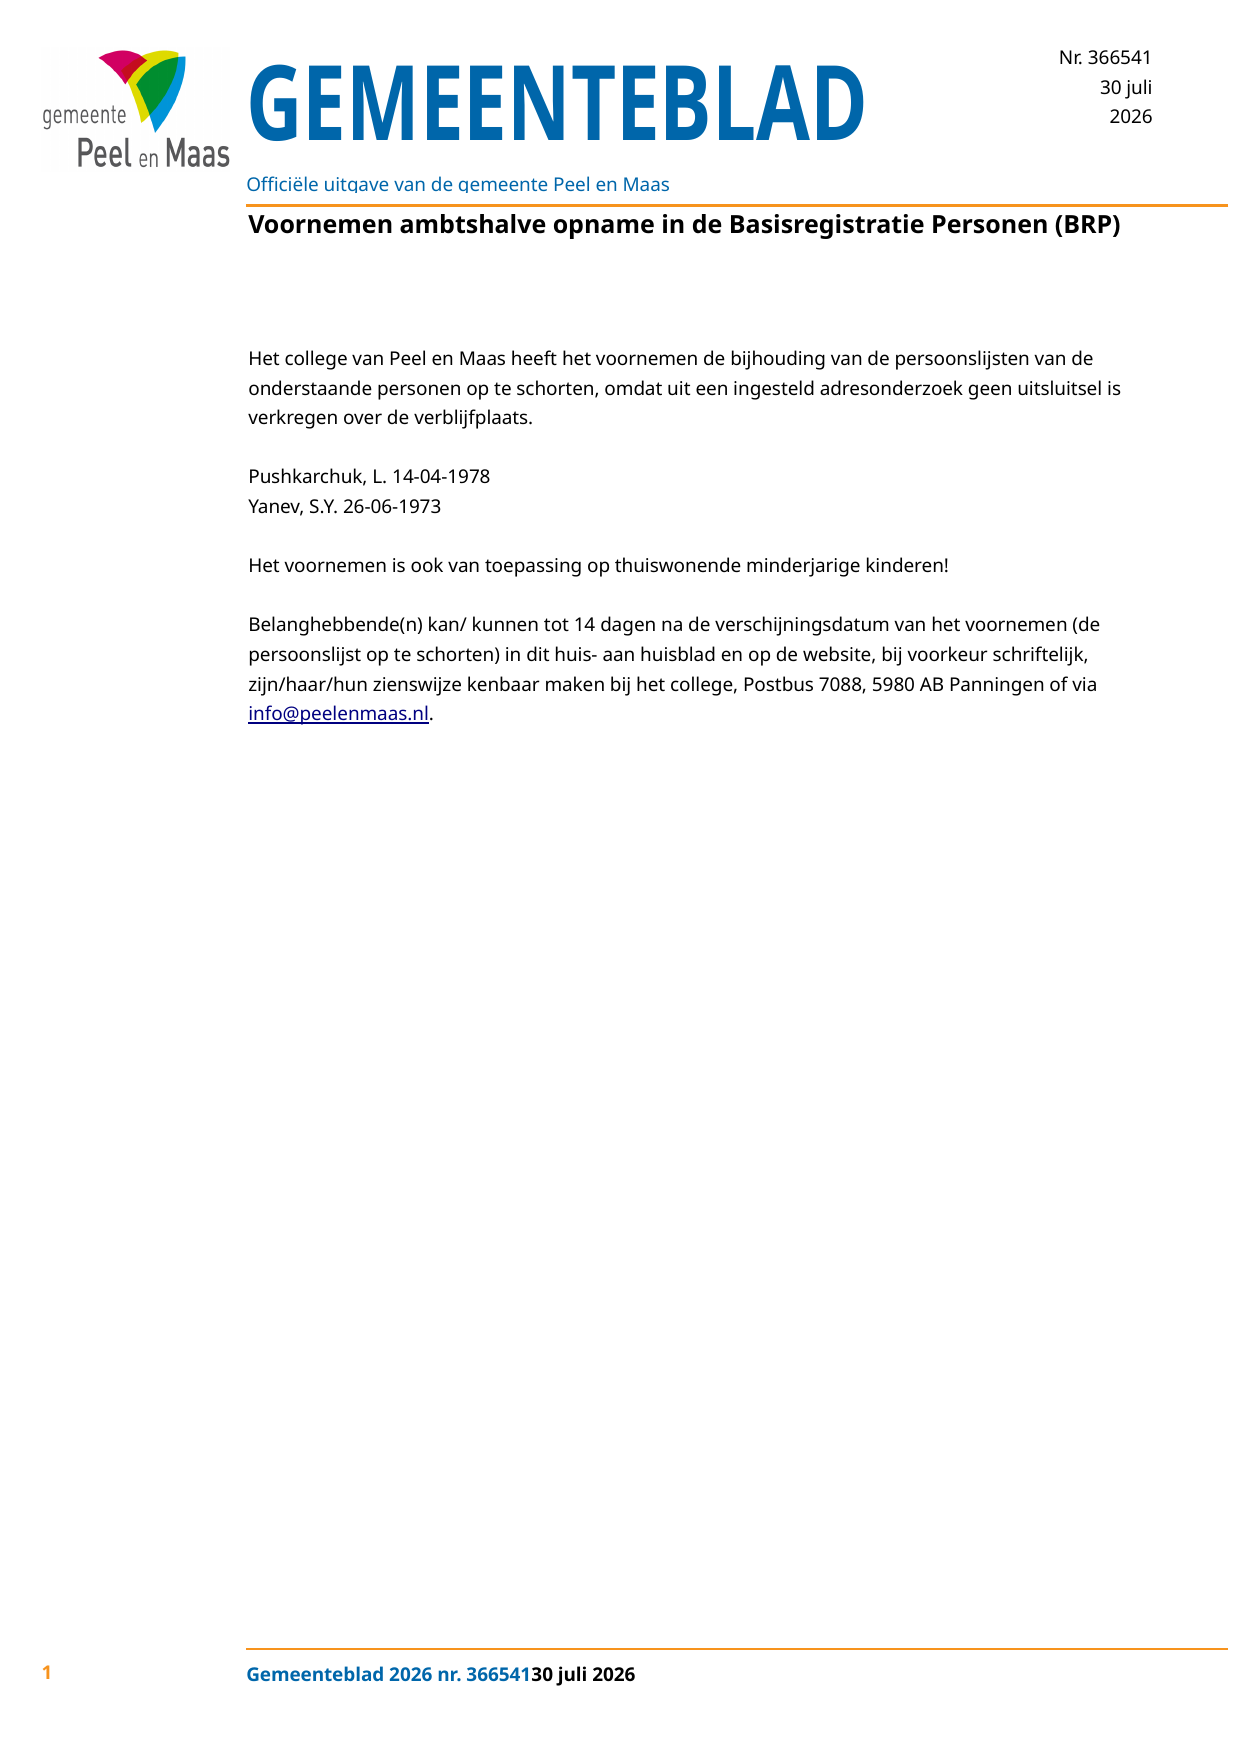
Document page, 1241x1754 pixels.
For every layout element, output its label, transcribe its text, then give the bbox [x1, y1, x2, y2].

text Belanghebbende(n) kan/ kunnen tot 14 dagen na de verschijningsdatum van het voornemen (de persoonslijst op te schorten) in dit huis- aan huisblad en op de website, bij voorkeur schriftelijk, zijn/haar/hun zienswijze kenbaar maken bij het college, Postbus 7088, 5980 AB Panningen of via info@peelenmaas.nl. [248, 612, 1152, 726]
text Voornemen ambtshalve opname in de Basisregistratie Personen (BRP) [248, 207, 1152, 241]
text Het voornemen is ook van toepassing op thuiswonende minderjarige kinderen! [248, 552, 1152, 578]
text Pushkarchuk, L. 14-04-1978 [248, 464, 1152, 489]
text Yanev, S.Y. 26-06-1973 [248, 493, 1152, 519]
text Het college van Peel en Maas heeft het voornemen de bijhouding van de persoonslijsten van de onderstaande personen op te schorten, omdat uit een ingesteld adresonderzoek geen uitsluitsel is verkregen over de verblijfplaats. [248, 345, 1152, 430]
picture [41, 47, 231, 172]
